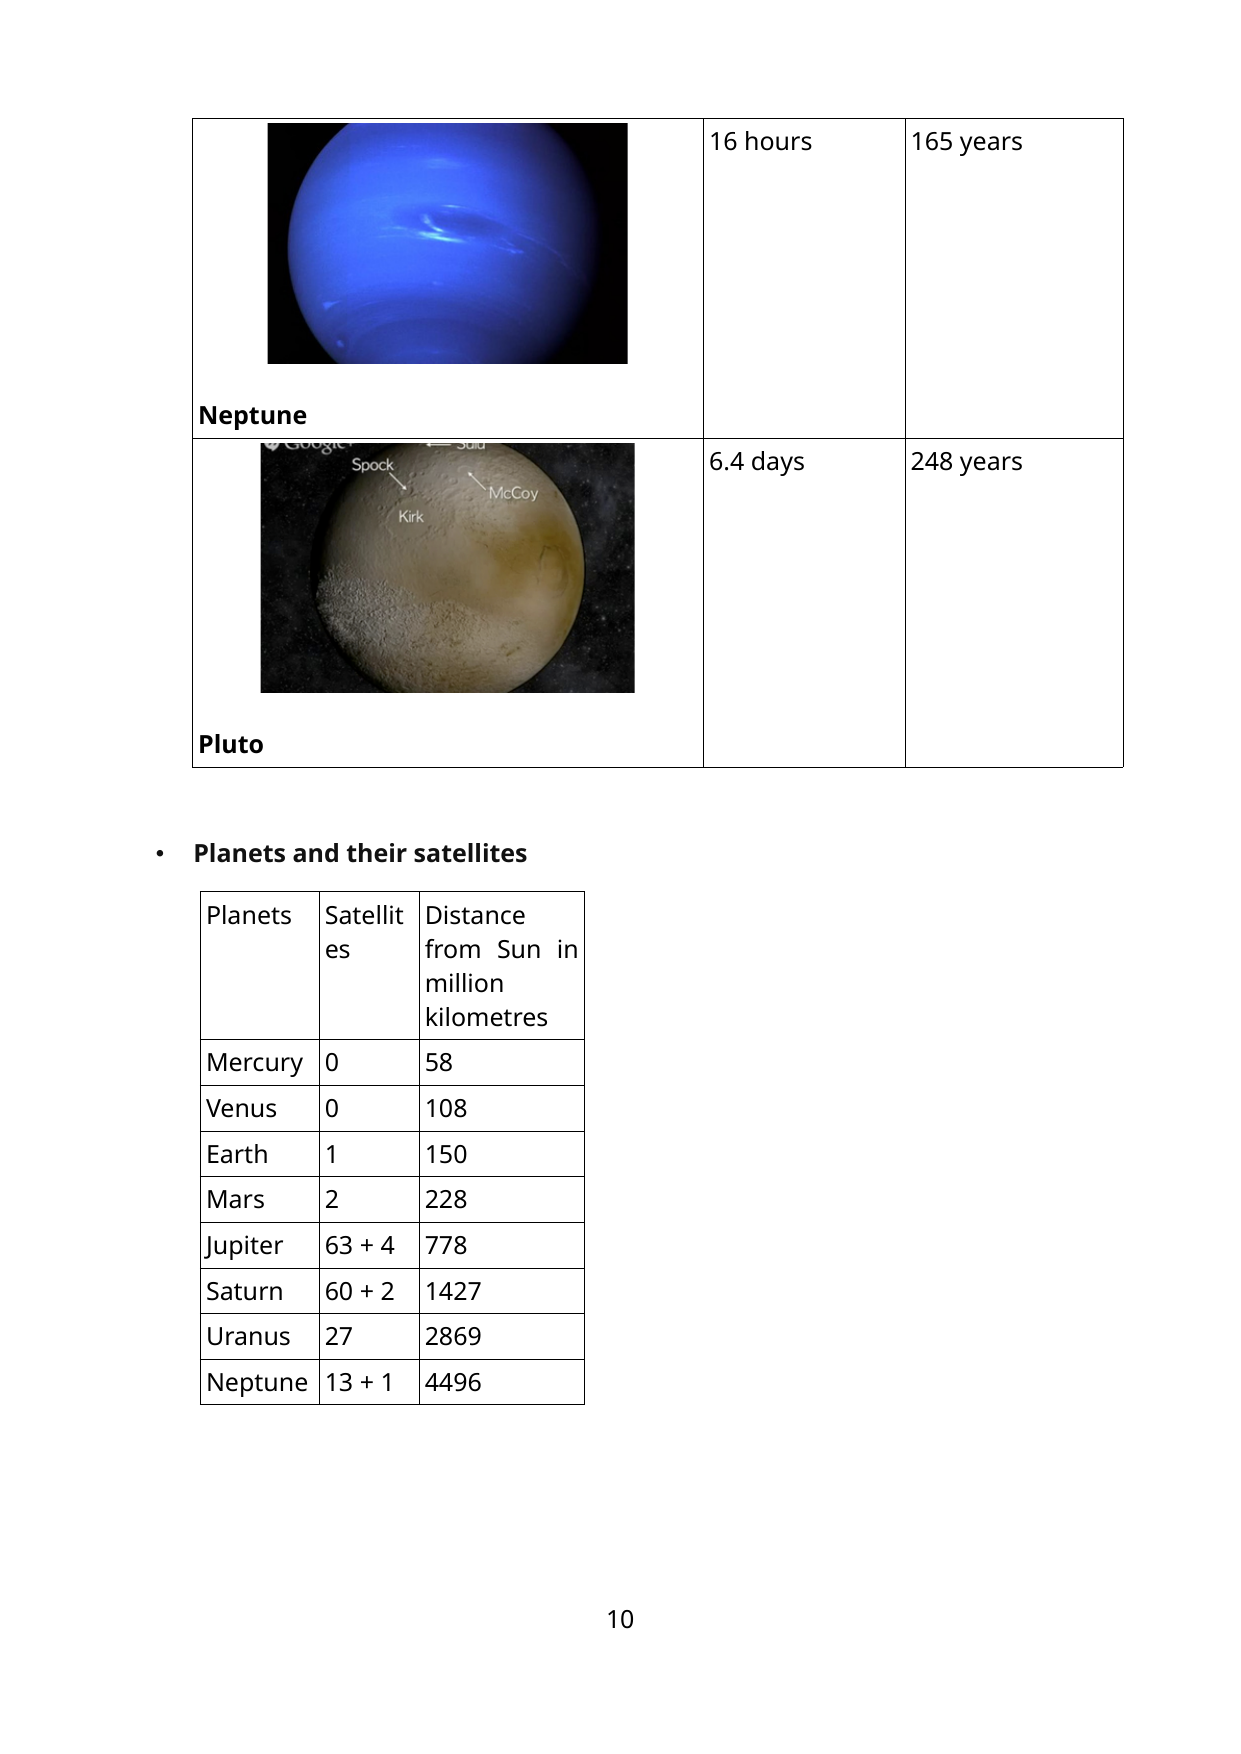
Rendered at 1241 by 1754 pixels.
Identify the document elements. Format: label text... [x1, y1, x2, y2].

table_cell 108 [420, 1086, 584, 1131]
table_cell 6.4 days [704, 439, 905, 767]
table_cell Mars [201, 1177, 319, 1222]
table_cell Neptune [201, 1360, 319, 1404]
table_cell Jupiter [201, 1223, 319, 1267]
picture [260, 443, 635, 693]
table_cell 13 + 1 [320, 1360, 419, 1404]
table_cell 4496 [420, 1360, 584, 1404]
table_cell Earth [201, 1132, 319, 1176]
table_cell 1 [320, 1132, 419, 1176]
table_cell 2869 [420, 1314, 584, 1359]
table_cell Saturn [201, 1269, 319, 1313]
table_header Satellites [320, 892, 419, 1039]
table_cell 2 [320, 1177, 419, 1222]
table_cell Pluto [193, 439, 703, 767]
picture [267, 123, 628, 364]
table_header Distance from Sun in million kilometres [420, 892, 584, 1039]
table_cell 63 + 4 [320, 1223, 419, 1267]
table_cell 0 [320, 1040, 419, 1085]
table_cell Neptune [193, 119, 703, 438]
table_cell 228 [420, 1177, 584, 1222]
table_cell Mercury [201, 1040, 319, 1085]
table_cell 1427 [420, 1269, 584, 1313]
table_cell 165 years [906, 119, 1123, 438]
table_cell 58 [420, 1040, 584, 1085]
table_cell 16 hours [704, 119, 905, 438]
table_cell 60 + 2 [320, 1269, 419, 1313]
table_cell Venus [201, 1086, 319, 1131]
table_cell 150 [420, 1132, 584, 1176]
table_cell 0 [320, 1086, 419, 1131]
table_header Planets [201, 892, 319, 1039]
table_cell 27 [320, 1314, 419, 1359]
table_cell Uranus [201, 1314, 319, 1359]
table_cell 248 years [906, 439, 1123, 767]
table_cell 778 [420, 1223, 584, 1267]
list Planets and their satellites [156, 836, 1122, 870]
